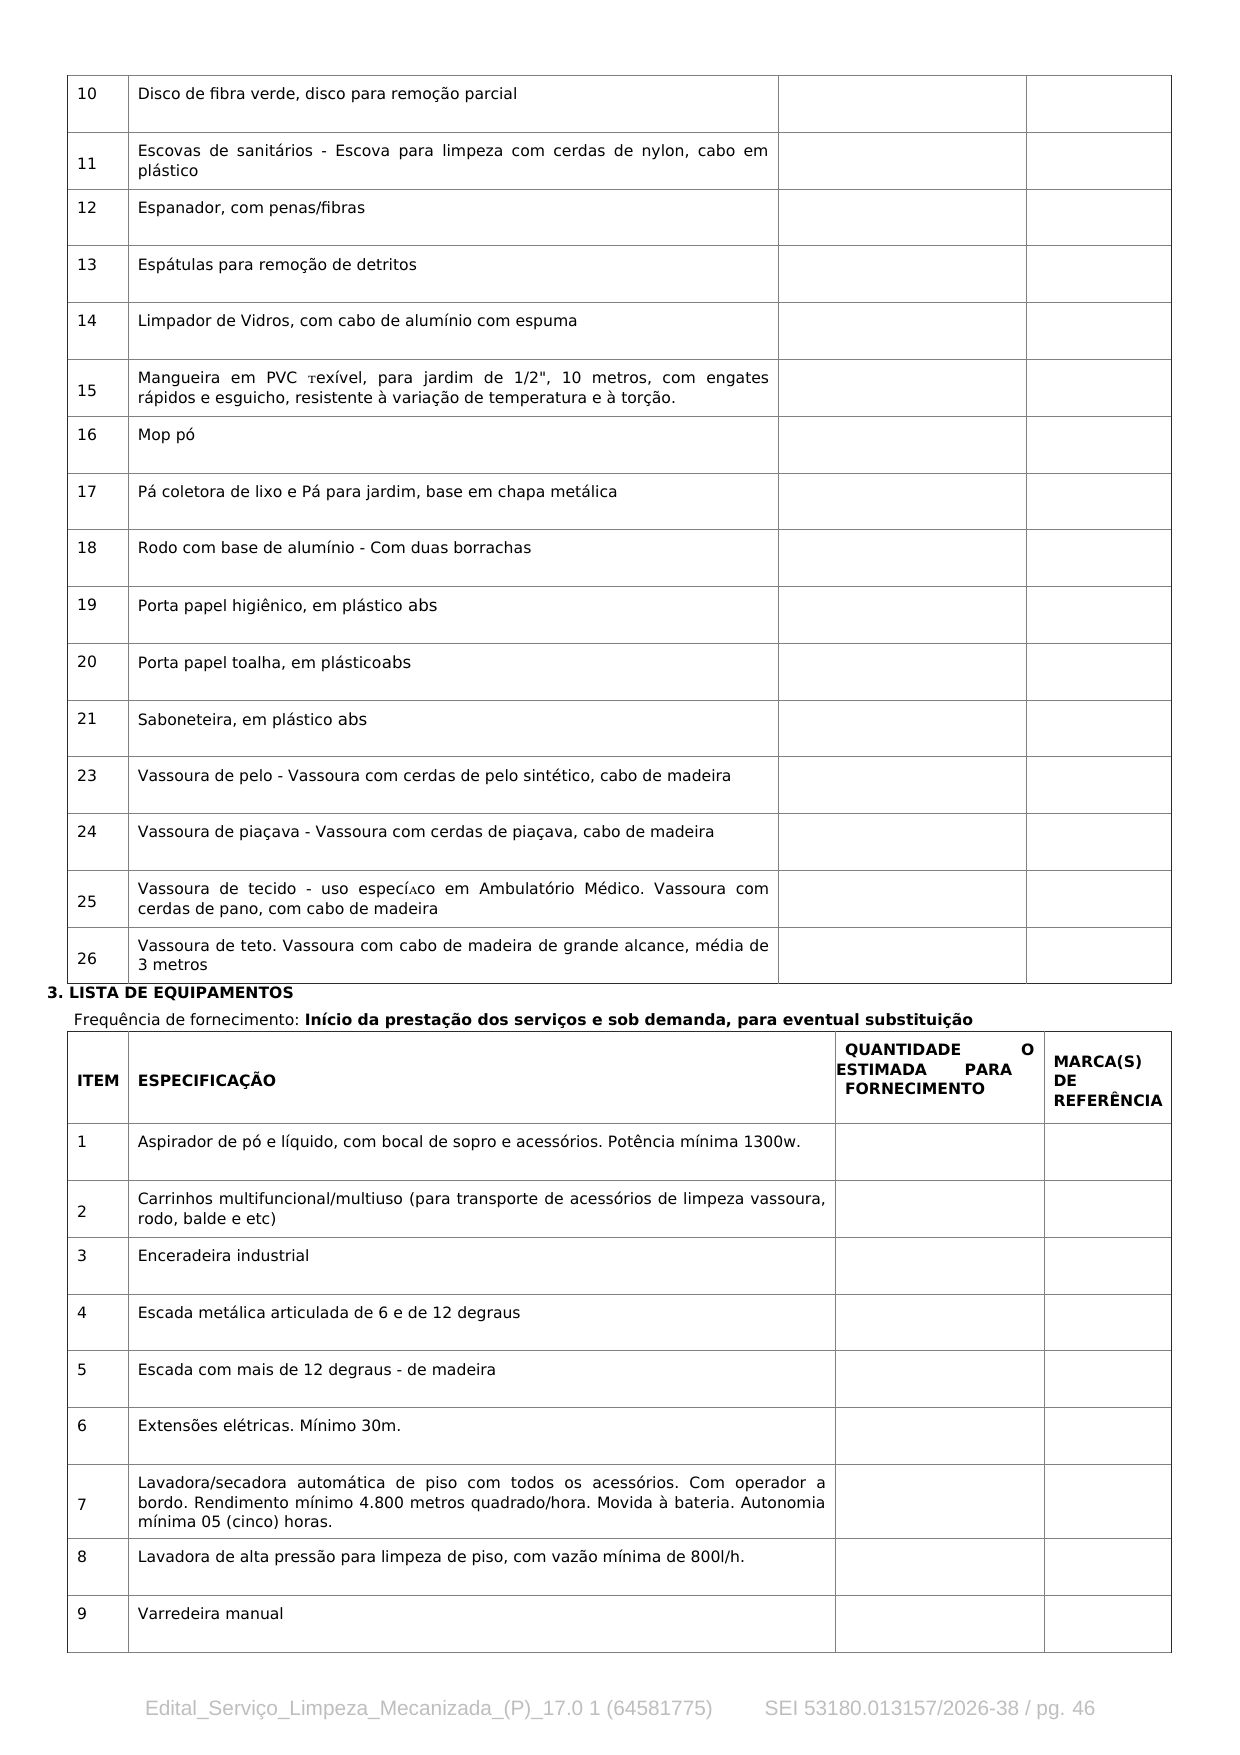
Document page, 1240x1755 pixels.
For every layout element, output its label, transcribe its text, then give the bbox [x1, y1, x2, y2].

table_cell 2 [68, 1181, 128, 1237]
table_cell [1027, 871, 1171, 927]
table_cell Porta papel higiênico, em plástico abs [129, 587, 778, 643]
table_cell [1045, 1295, 1171, 1350]
table_cell [779, 530, 1026, 586]
table_cell [779, 246, 1026, 302]
table_cell [1045, 1238, 1171, 1293]
table_cell Pá coletora de lixo e Pá para jardim, base em chapa metálica [129, 474, 778, 529]
table_cell Espanador, com penas/fibras [129, 190, 778, 245]
table_cell 15 [68, 360, 128, 416]
table_cell [1045, 1408, 1171, 1464]
table_cell [779, 76, 1026, 132]
table_cell [1021, 1408, 1044, 1464]
table_cell 4 [68, 1295, 128, 1350]
table_cell 6 [68, 1408, 128, 1464]
table_header ITEM [68, 1032, 128, 1123]
table_cell [836, 1295, 1021, 1350]
table_header O [1021, 1032, 1044, 1123]
table_cell [1027, 133, 1171, 188]
table_cell [779, 474, 1026, 529]
table_cell Aspirador de pó e líquido, com bocal de sopro e acessórios. Potência mínima 1300w. [129, 1124, 835, 1180]
table_cell 20 [68, 644, 128, 699]
table_cell 9 [68, 1596, 128, 1652]
table_cell [779, 644, 1026, 699]
table_cell [836, 1351, 1021, 1407]
table_cell [779, 360, 1026, 416]
table_cell 1 [68, 1124, 128, 1180]
table_cell 19 [68, 587, 128, 643]
table_cell Extensões elétricas. Mínimo 30m. [129, 1408, 835, 1464]
table_cell [836, 1238, 1021, 1293]
table_cell Disco de fibra verde, disco para remoção parcial [129, 76, 778, 132]
table_cell [1045, 1124, 1171, 1180]
table_cell [1045, 1351, 1171, 1407]
table_cell [779, 814, 1026, 870]
table_cell [1027, 474, 1171, 529]
table_cell [1021, 1596, 1044, 1652]
table_cell [836, 1539, 1021, 1595]
table_cell Vassoura de teto. Vassoura com cabo de madeira de grande alcance, média de 3 metros [129, 928, 778, 983]
table_cell 14 [68, 303, 128, 359]
table_cell [836, 1181, 1021, 1237]
table_cell 26 [68, 928, 128, 983]
table_cell 12 [68, 190, 128, 245]
table_cell [1021, 1295, 1044, 1350]
table_cell [1045, 1596, 1171, 1652]
table_cell Vassoura de tecido - uso especíco em Ambulatório Médico. Vassoura com cerdas de pano, com cabo de madeira [129, 871, 778, 927]
table_cell [1021, 1124, 1044, 1180]
table_cell [1027, 190, 1171, 245]
table_cell [779, 190, 1026, 245]
table_cell [1027, 360, 1171, 416]
table_header MARCA(S) DE REFERÊNCIA [1045, 1032, 1171, 1123]
table_cell [836, 1465, 1021, 1538]
table_cell Vassoura de pelo - Vassoura com cerdas de pelo sintético, cabo de madeira [129, 757, 778, 813]
table_cell Lavadora/secadora automática de piso com todos os acessórios. Com operador a bordo. Rendimento mínimo 4.800 metros quadrado/hora. Movida à bateria. Autonomia mínima 05 (cinco) horas. [129, 1465, 835, 1538]
table_header QUANTIDADE ESTIMADA PARA FORNECIMENTO [836, 1032, 1021, 1123]
table_cell 10 [68, 76, 128, 132]
text Frequência de fornecimento: Início da prestação dos serviços e sob demanda, para eventual substituição [74, 1011, 1186, 1029]
table_cell Saboneteira, em plástico abs [129, 701, 778, 756]
table_cell [836, 1124, 1021, 1180]
table_cell 23 [68, 757, 128, 813]
table_cell 8 [68, 1539, 128, 1595]
table_cell Escada com mais de 12 degraus - de madeira [129, 1351, 835, 1407]
table_cell 5 [68, 1351, 128, 1407]
table_cell [1045, 1181, 1171, 1237]
table_cell 17 [68, 474, 128, 529]
table_cell [1027, 303, 1171, 359]
table_cell [779, 928, 1026, 983]
table_cell 3 [68, 1238, 128, 1293]
table_cell [1027, 587, 1171, 643]
table_cell [779, 701, 1026, 756]
table_cell [1027, 814, 1171, 870]
table_cell Escada metálica articulada de 6 e de 12 degraus [129, 1295, 835, 1350]
table_cell [1045, 1539, 1171, 1595]
table_cell [1027, 644, 1171, 699]
table_cell 21 [68, 701, 128, 756]
table_cell [1027, 246, 1171, 302]
table_cell 25 [68, 871, 128, 927]
table_cell Mangueira em PVC exível, para jardim de 1/2", 10 metros, com engates rápidos e esguicho, resistente à variação de temperatura e à torção. [129, 360, 778, 416]
table_cell [1027, 757, 1171, 813]
table_cell [1027, 76, 1171, 132]
table_cell [779, 133, 1026, 188]
table_cell [836, 1596, 1021, 1652]
table_cell Limpador de Vidros, com cabo de alumínio com espuma [129, 303, 778, 359]
table_cell [1021, 1181, 1044, 1237]
table_header ESPECIFICAÇÃO [129, 1032, 835, 1123]
table_cell 18 [68, 530, 128, 586]
table_cell Rodo com base de alumínio - Com duas borrachas [129, 530, 778, 586]
table_cell [779, 757, 1026, 813]
table_cell 13 [68, 246, 128, 302]
table_cell Enceradeira industrial [129, 1238, 835, 1293]
table_cell [1021, 1539, 1044, 1595]
table_cell [779, 303, 1026, 359]
table_cell [779, 587, 1026, 643]
table_cell Carrinhos multifuncional/multiuso (para transporte de acessórios de limpeza vassoura, rodo, balde e etc) [129, 1181, 835, 1237]
table_cell [1027, 417, 1171, 472]
table_cell Mop pó [129, 417, 778, 472]
table_cell [1021, 1351, 1044, 1407]
table_cell [779, 417, 1026, 472]
table_cell [1027, 928, 1171, 983]
table_cell 7 [68, 1465, 128, 1538]
table_cell 11 [68, 133, 128, 188]
list LISTA DE EQUIPAMENTOS [47, 984, 1186, 1003]
table_cell Varredeira manual [129, 1596, 835, 1652]
table_cell Porta papel toalha, em plásticoabs [129, 644, 778, 699]
table_cell [779, 871, 1026, 927]
table_cell [836, 1408, 1021, 1464]
table_cell Espátulas para remoção de detritos [129, 246, 778, 302]
table_cell 24 [68, 814, 128, 870]
table_cell Vassoura de piaçava - Vassoura com cerdas de piaçava, cabo de madeira [129, 814, 778, 870]
table_cell [1045, 1465, 1171, 1538]
table_cell [1027, 530, 1171, 586]
table_cell Lavadora de alta pressão para limpeza de piso, com vazão mínima de 800l/h. [129, 1539, 835, 1595]
table_cell 16 [68, 417, 128, 472]
table_cell [1027, 701, 1171, 756]
table_cell [1021, 1465, 1044, 1538]
table_cell Escovas de sanitários - Escova para limpeza com cerdas de nylon, cabo em plástico [129, 133, 778, 188]
table_cell [1021, 1238, 1044, 1293]
